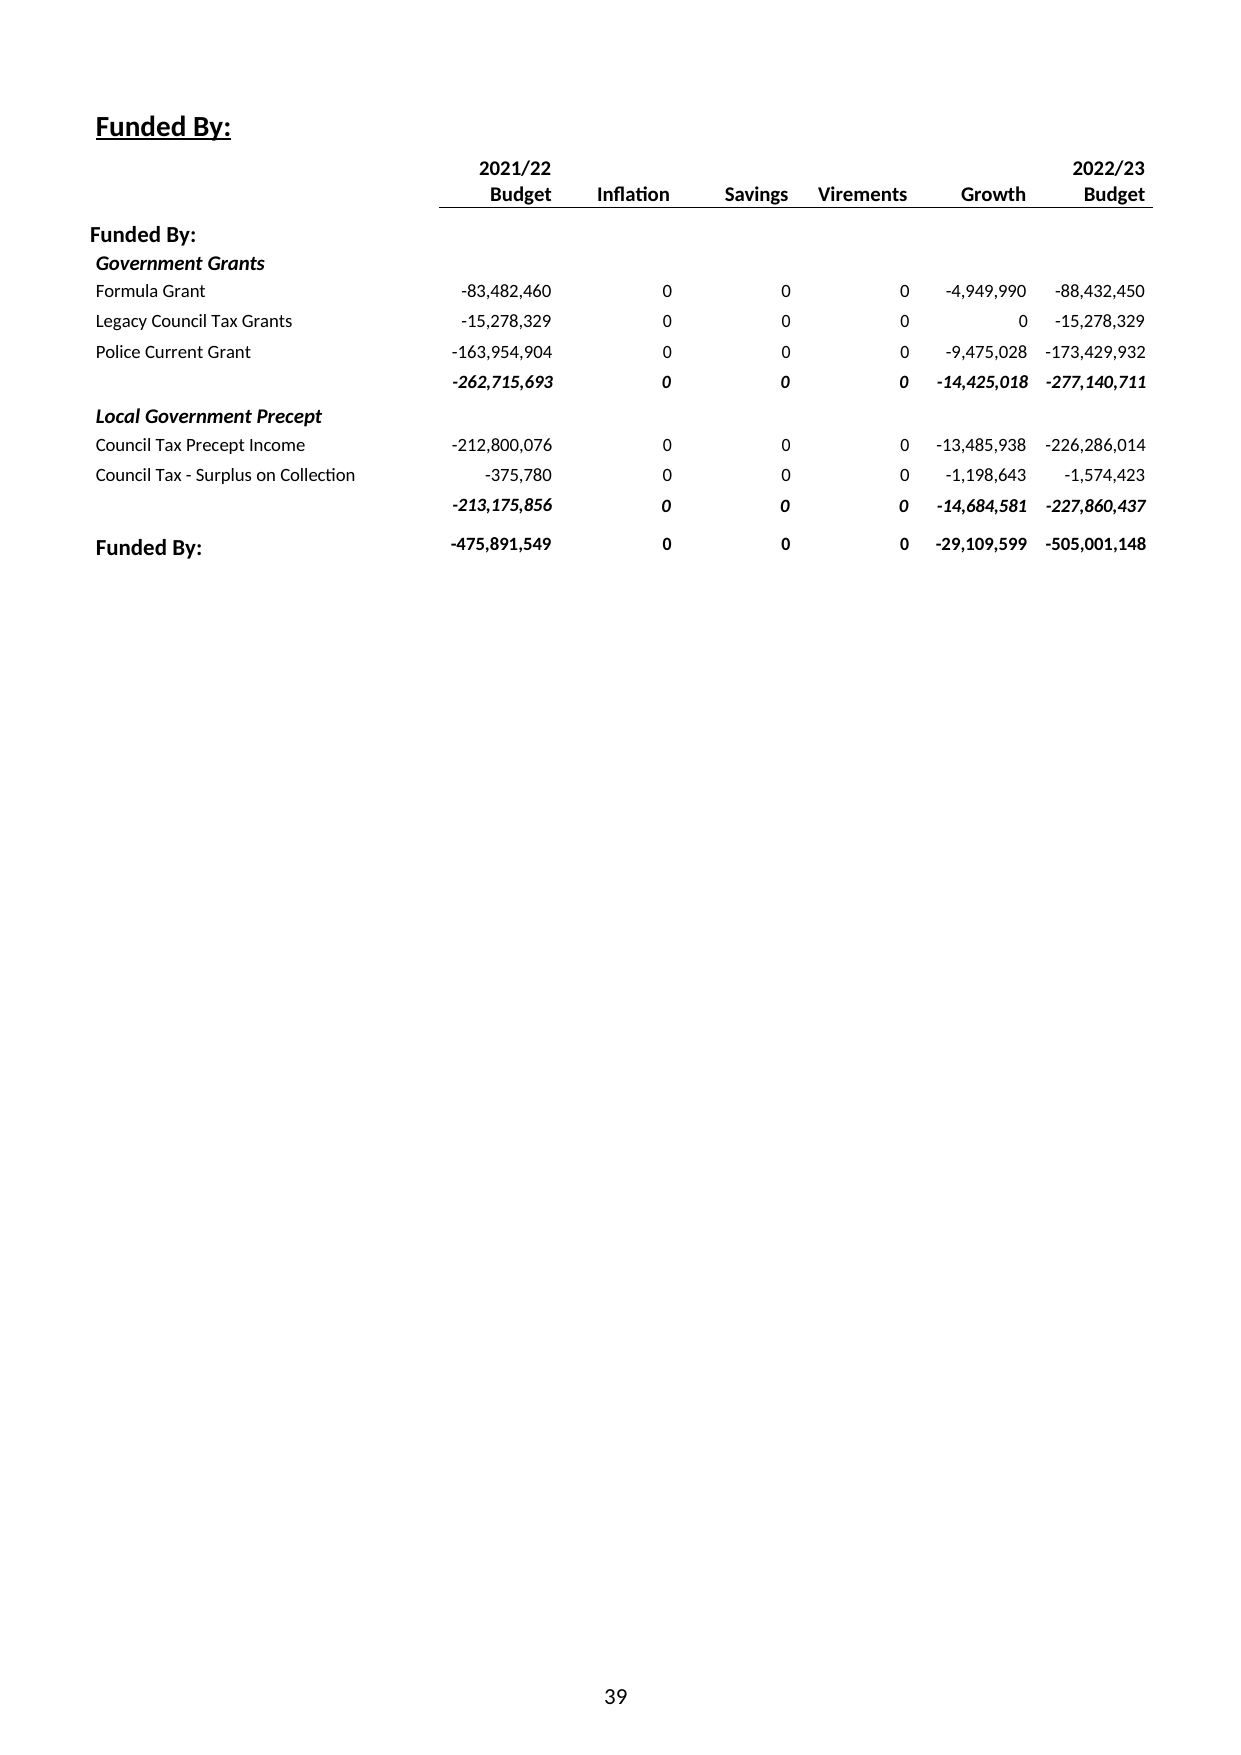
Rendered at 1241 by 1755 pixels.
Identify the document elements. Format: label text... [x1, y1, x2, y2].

table_cell -9,475,028 [923, 338, 1037, 368]
table_header Funded By: [84, 104, 439, 182]
table_cell 0 [699, 433, 804, 462]
table_cell [699, 400, 804, 433]
table_cell [575, 208, 698, 251]
table_cell Council Tax Precept Income [84, 433, 439, 462]
table_cell [575, 251, 698, 279]
table_cell Formula Grant [84, 279, 439, 308]
table_cell [84, 492, 439, 526]
table_cell 0 [805, 368, 923, 400]
table_cell [699, 251, 804, 279]
table_cell Legacy Council Tax Grants [84, 308, 439, 338]
table_cell -1,198,643 [923, 462, 1037, 492]
table_cell 0 [699, 338, 804, 368]
table_cell -15,278,329 [439, 308, 575, 338]
table_cell 0 [805, 308, 923, 338]
table_cell -163,954,904 [439, 338, 575, 368]
table_cell 0 [699, 308, 804, 338]
table_cell Council Tax - Surplus on Collection [84, 462, 439, 492]
table_cell -226,286,014 [1037, 433, 1153, 462]
table_cell -15,278,329 [1037, 308, 1153, 338]
table_cell 0 [575, 279, 698, 308]
table_header [699, 104, 804, 182]
table_cell 0 [805, 526, 923, 571]
table_cell 0 [699, 462, 804, 492]
table_cell -4,949,990 [923, 279, 1037, 308]
table_cell Local Government Precept [84, 400, 439, 433]
table_cell [923, 251, 1037, 279]
table_cell 0 [805, 433, 923, 462]
table_cell Growth [923, 182, 1037, 206]
table_cell -29,109,599 [923, 526, 1037, 571]
table_cell -83,482,460 [439, 279, 575, 308]
table_cell 0 [575, 338, 698, 368]
table_cell 0 [699, 492, 804, 526]
table_header 2022/23 [1037, 104, 1153, 182]
table_cell Inflation [575, 182, 698, 206]
table_cell [699, 208, 804, 251]
table_cell 0 [805, 338, 923, 368]
table_cell Funded By: [84, 206, 439, 251]
table_cell 0 [699, 279, 804, 308]
table_cell -375,780 [439, 462, 575, 492]
table_cell [439, 208, 575, 251]
table_cell Government Grants [84, 251, 439, 279]
table_cell 0 [575, 526, 698, 571]
table_cell -14,684,581 [923, 492, 1037, 526]
table_cell 0 [805, 462, 923, 492]
table_header [805, 104, 923, 182]
table_cell Savings [699, 182, 804, 206]
table_cell 0 [575, 462, 698, 492]
table_cell -262,715,693 [439, 368, 575, 400]
table_cell 0 [805, 492, 923, 526]
table_cell -1,574,423 [1037, 462, 1153, 492]
table_cell -505,001,148 [1037, 526, 1153, 571]
table_cell 0 [575, 368, 698, 400]
table_cell 0 [699, 368, 804, 400]
table_cell 0 [575, 492, 698, 526]
table_cell [805, 208, 923, 251]
table_cell [439, 400, 575, 433]
table_cell 0 [575, 308, 698, 338]
table_cell [1037, 208, 1153, 251]
table_cell 0 [575, 433, 698, 462]
table_cell [805, 251, 923, 279]
table_cell -173,429,932 [1037, 338, 1153, 368]
table_cell [439, 251, 575, 279]
table_cell -14,425,018 [923, 368, 1037, 400]
table_cell [84, 368, 439, 400]
table_cell [1037, 400, 1153, 433]
table_cell [1037, 251, 1153, 279]
table_header [575, 104, 698, 182]
table_cell Police Current Grant [84, 338, 439, 368]
table_cell 0 [805, 279, 923, 308]
table_cell Funded By: [84, 526, 439, 571]
table_cell [923, 208, 1037, 251]
table_cell [923, 400, 1037, 433]
table_cell -13,485,938 [923, 433, 1037, 462]
table_cell 0 [923, 308, 1037, 338]
table_cell [84, 182, 439, 206]
table_header [923, 104, 1037, 182]
table_cell -212,800,076 [439, 433, 575, 462]
table_cell -227,860,437 [1037, 492, 1153, 526]
table_cell [805, 400, 923, 433]
table_cell -88,432,450 [1037, 279, 1153, 308]
table_cell [575, 400, 698, 433]
table_cell -213,175,856 [439, 492, 575, 526]
table_cell -277,140,711 [1037, 368, 1153, 400]
table_header 2021/22 [439, 104, 575, 182]
table_cell 0 [699, 526, 804, 571]
table_cell Budget [439, 182, 575, 206]
table_cell Virements [805, 182, 923, 206]
table_cell -475,891,549 [439, 526, 575, 571]
table_cell Budget [1037, 182, 1153, 206]
